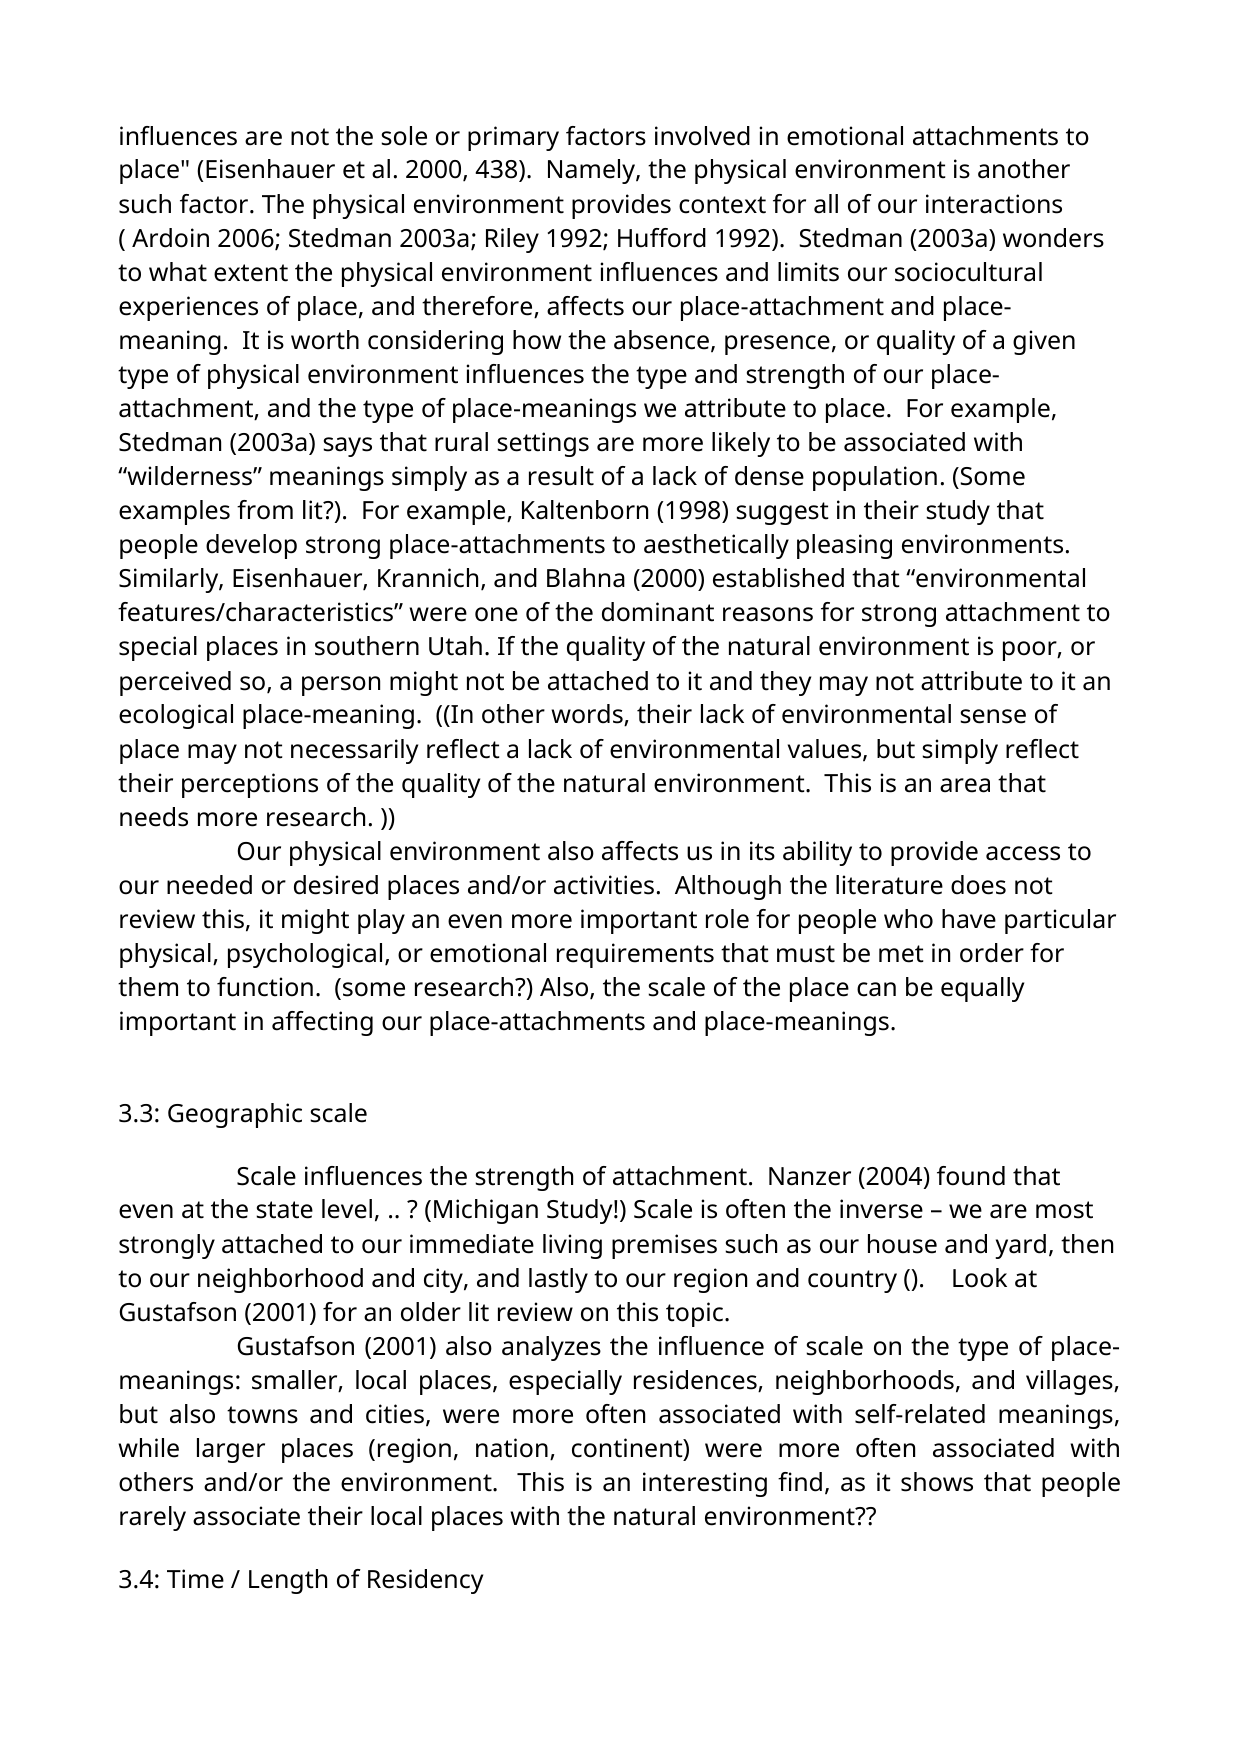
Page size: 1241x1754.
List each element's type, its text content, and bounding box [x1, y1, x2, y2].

text 3.4: Time / Length of Residency [118, 1562, 1122, 1596]
text Our physical environment also affects us in its ability to provide access to our needed or desired places and/or activities. Although the literature does not review this, it might play an even more important role for people who have particular physical, psychological, or emotional requirements that must be met in order for them to function. (some research?) Also, the scale of the place can be equally important in affecting our place-attachments and place-meanings. [118, 833, 1122, 1038]
text influences are not the sole or primary factors involved in emotional attachments to place" (Eisenhauer et al. 2000, 438). Namely, the physical environment is another such factor. The physical environment provides context for all of our interactions ( Ardoin 2006; Stedman 2003a; Riley 1992; Hufford 1992). Stedman (2003a) wonders to what extent the physical environment influences and limits our sociocultural experiences of place, and therefore, affects our place-attachment and place-meaning. It is worth considering how the absence, presence, or quality of a given type of physical environment influences the type and strength of our place-attachment, and the type of place-meanings we attribute to place. For example, Stedman (2003a) says that rural settings are more likely to be associated with “wilderness” meanings simply as a result of a lack of dense population. (Some examples from lit?). For example, Kaltenborn (1998) suggest in their study that people develop strong place-attachments to aesthetically pleasing environments. Similarly, Eisenhauer, Krannich, and Blahna (2000) established that “environmental features/characteristics” were one of the dominant reasons for strong attachment to special places in southern Utah. If the quality of the natural environment is poor, or perceived so, a person might not be attached to it and they may not attribute to it an ecological place-meaning. ((In other words, their lack of environmental sense of place may not necessarily reflect a lack of environmental values, but simply reflect their perceptions of the quality of the natural environment. This is an area that needs more research. )) [118, 118, 1122, 833]
text 3.3: Geographic scale [118, 1095, 1122, 1129]
text Scale influences the strength of attachment. Nanzer (2004) found that even at the state level, .. ? (Michigan Study!) Scale is often the inverse – we are most strongly attached to our immediate living premises such as our house and yard, then to our neighborhood and city, and lastly to our region and country (). Look at Gustafson (2001) for an older lit review on this topic. [118, 1158, 1122, 1328]
text Gustafson (2001) also analyzes the influence of scale on the type of place-meanings: smaller, local places, especially residences, neighborhoods, and villages, but also towns and cities, were more often associated with self-related meanings, while larger places (region, nation, continent) were more often associated with others and/or the environment. This is an interesting find, as it shows that people rarely associate their local places with the natural environment?? [118, 1328, 1122, 1533]
